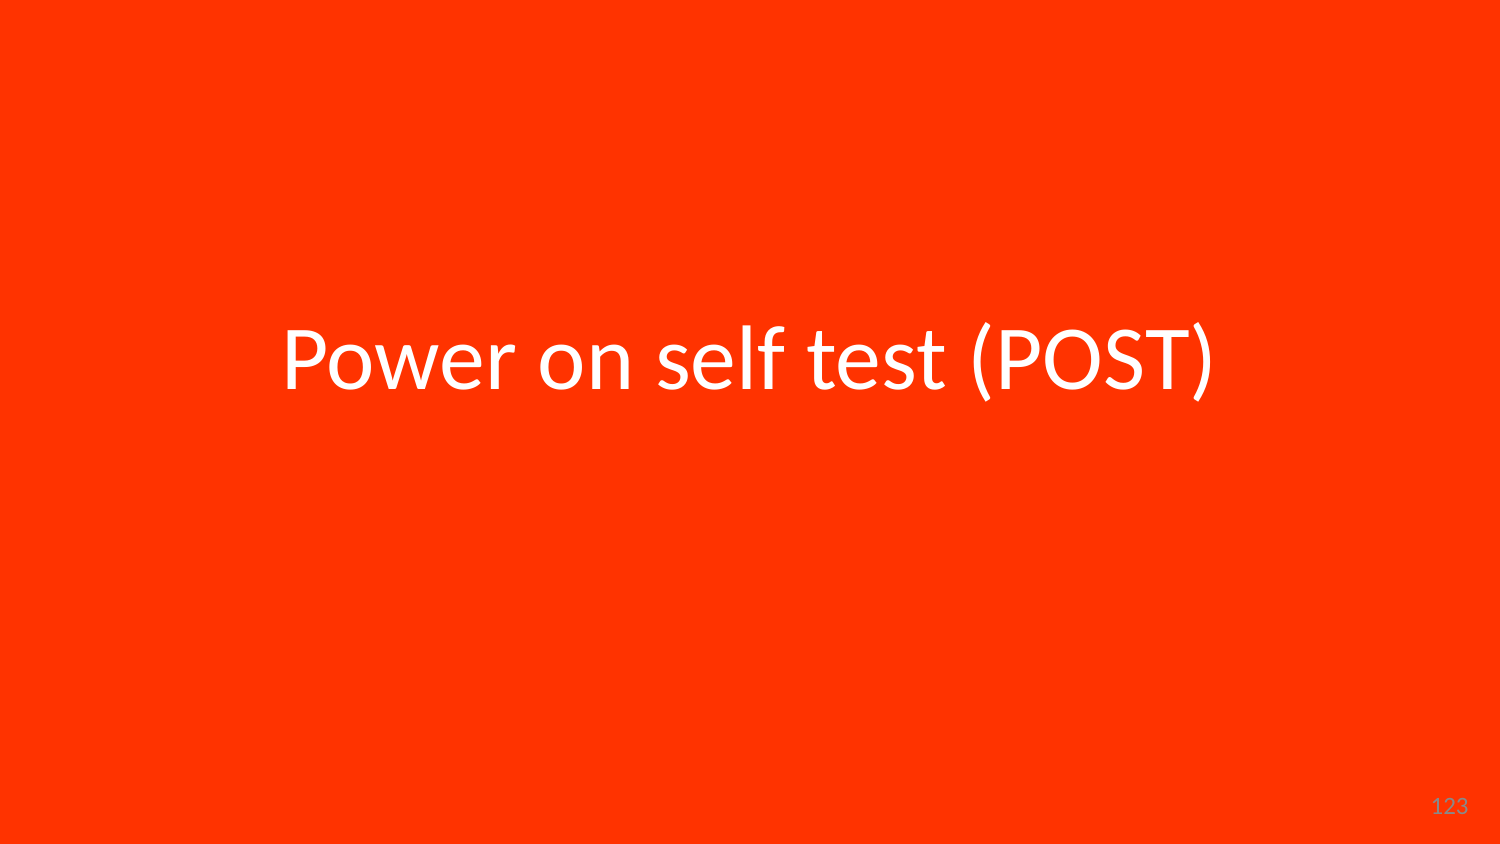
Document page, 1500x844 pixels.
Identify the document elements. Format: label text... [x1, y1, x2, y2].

text_box 123 [1415, 782, 1500, 828]
title Power on self test (POST) [112, 262, 1388, 443]
